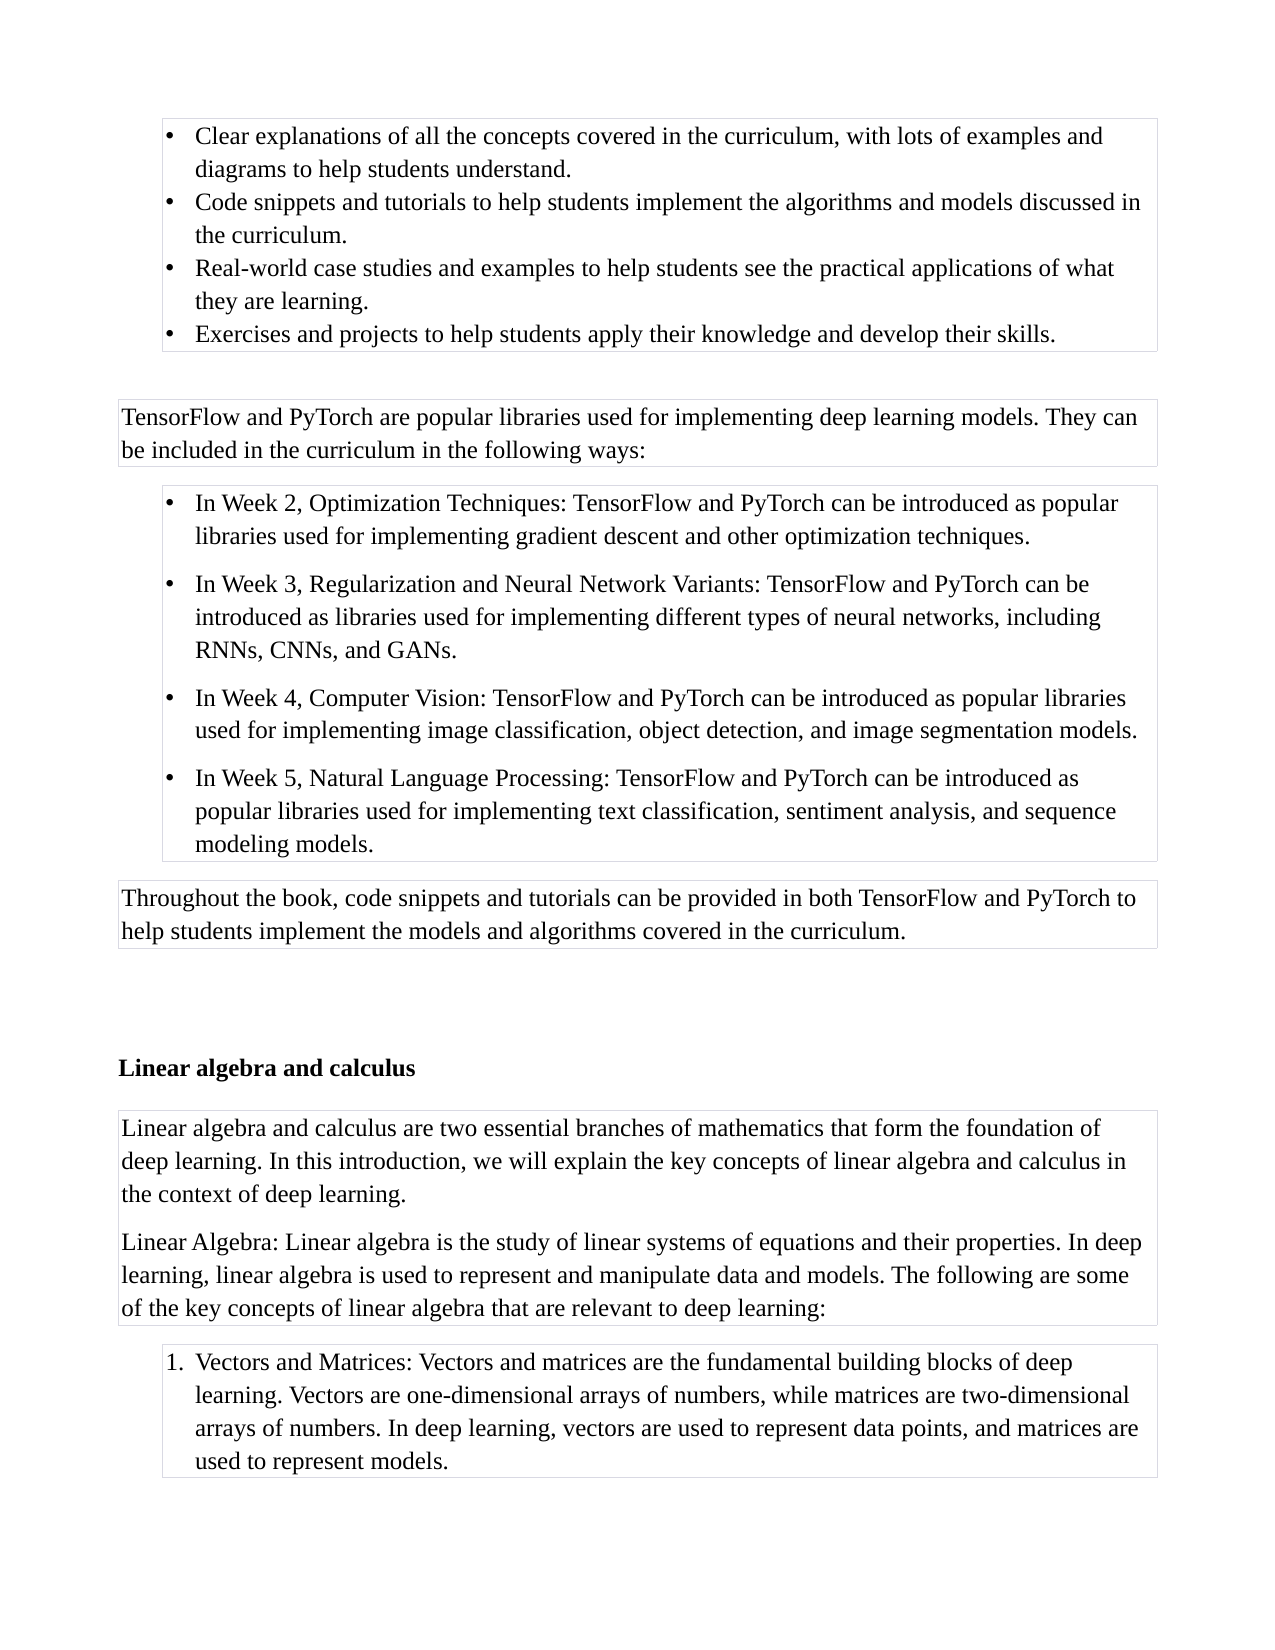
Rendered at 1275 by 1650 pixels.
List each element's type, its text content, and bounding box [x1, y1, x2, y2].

list Vectors and Matrices: Vectors and matrices are the fundamental building blocks of deep learning. Vectors are one-dimensional arrays of numbers, while matrices are two-dimensional arrays of numbers. In deep learning, vectors are used to represent data points, and matrices are used to represent models. [163, 1345, 1157, 1477]
list Exercises and projects to help students apply their knowledge and develop their skills. [163, 316, 1157, 351]
list Clear explanations of all the concepts covered in the curriculum, with lots of examples and diagrams to help students understand. [163, 119, 1157, 183]
list In Week 4, Computer Vision: TensorFlow and PyTorch can be introduced as popular libraries used for implementing image classification, object detection, and image segmentation models. [163, 679, 1157, 744]
list In Week 2, Optimization Techniques: TensorFlow and PyTorch can be introduced as popular libraries used for implementing gradient descent and other optimization techniques. [163, 486, 1157, 550]
list In Week 5, Natural Language Processing: TensorFlow and PyTorch can be introduced as popular libraries used for implementing text classification, sentiment analysis, and sequence modeling models. [163, 760, 1157, 861]
list In Week 3, Regularization and Neural Network Variants: TensorFlow and PyTorch can be introduced as libraries used for implementing different types of neural networks, including RNNs, CNNs, and GANs. [163, 566, 1157, 664]
list Code snippets and tutorials to help students implement the algorithms and models discussed in the curriculum. [163, 184, 1157, 249]
text TensorFlow and PyTorch are popular libraries used for implementing deep learning models. They can be included in the curriculum in the following ways: [119, 400, 1157, 466]
text Linear Algebra: Linear algebra is the study of linear systems of equations and their properties. In deep learning, linear algebra is used to represent and manipulate data and models. The following are some of the key concepts of linear algebra that are relevant to deep learning: [119, 1224, 1157, 1325]
text Linear algebra and calculus [118, 1053, 1157, 1082]
text Throughout the book, code snippets and tutorials can be provided in both TensorFlow and PyTorch to help students implement the models and algorithms covered in the curriculum. [119, 881, 1157, 948]
list Real-world case studies and examples to help students see the practical applications of what they are learning. [163, 250, 1157, 315]
text Linear algebra and calculus are two essential branches of mathematics that form the foundation of deep learning. In this introduction, we will explain the key concepts of linear algebra and calculus in the context of deep learning. [119, 1111, 1157, 1208]
